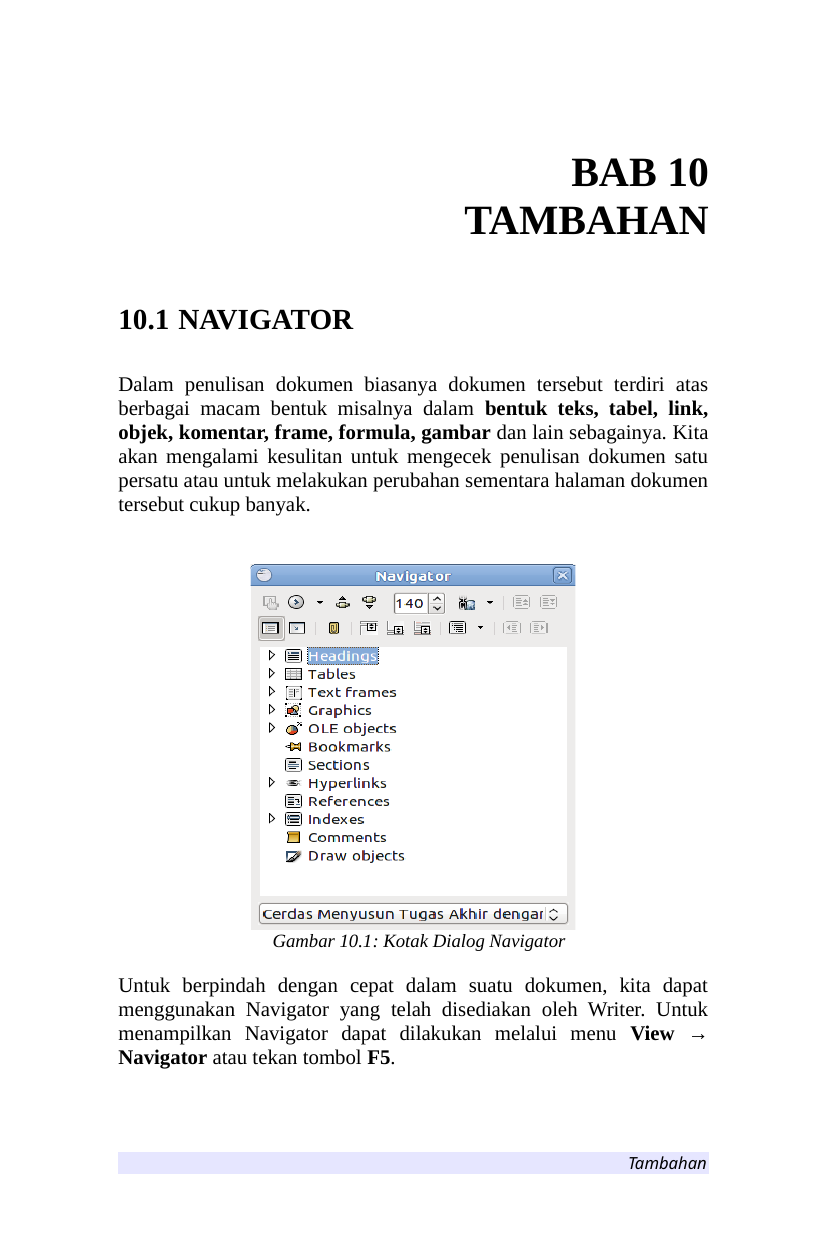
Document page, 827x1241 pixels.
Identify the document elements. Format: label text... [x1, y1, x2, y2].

picture [250, 564, 576, 930]
text Dalam penulisan dokumen biasanya dokumen tersebut terdiri atas berbagai macam bentuk misalnya dalam bentuk teks, tabel, link, objek, komentar, frame, formula, gambar dan lain sebagainya. Kita akan mengalami kesulitan untuk mengecek penulisan dokumen satu persatu atau untuk melakukan perubahan sementara halaman dokumen tersebut cukup banyak. [118, 372, 709, 516]
subtitle Navigator [118, 302, 709, 336]
text Untuk berpindah dengan cepat dalam suatu dokumen, kita dapat menggunakan Navigator yang telah disediakan oleh Writer. Untuk menampilkan Navigator dapat dilakukan melalui menu View → Navigator atau tekan tombol F5. [118, 529, 709, 1069]
text Gambar 10.1: Kotak Dialog Navigator [250, 564, 589, 951]
text [250, 951, 589, 973]
subtitle Tambahan [118, 148, 709, 243]
